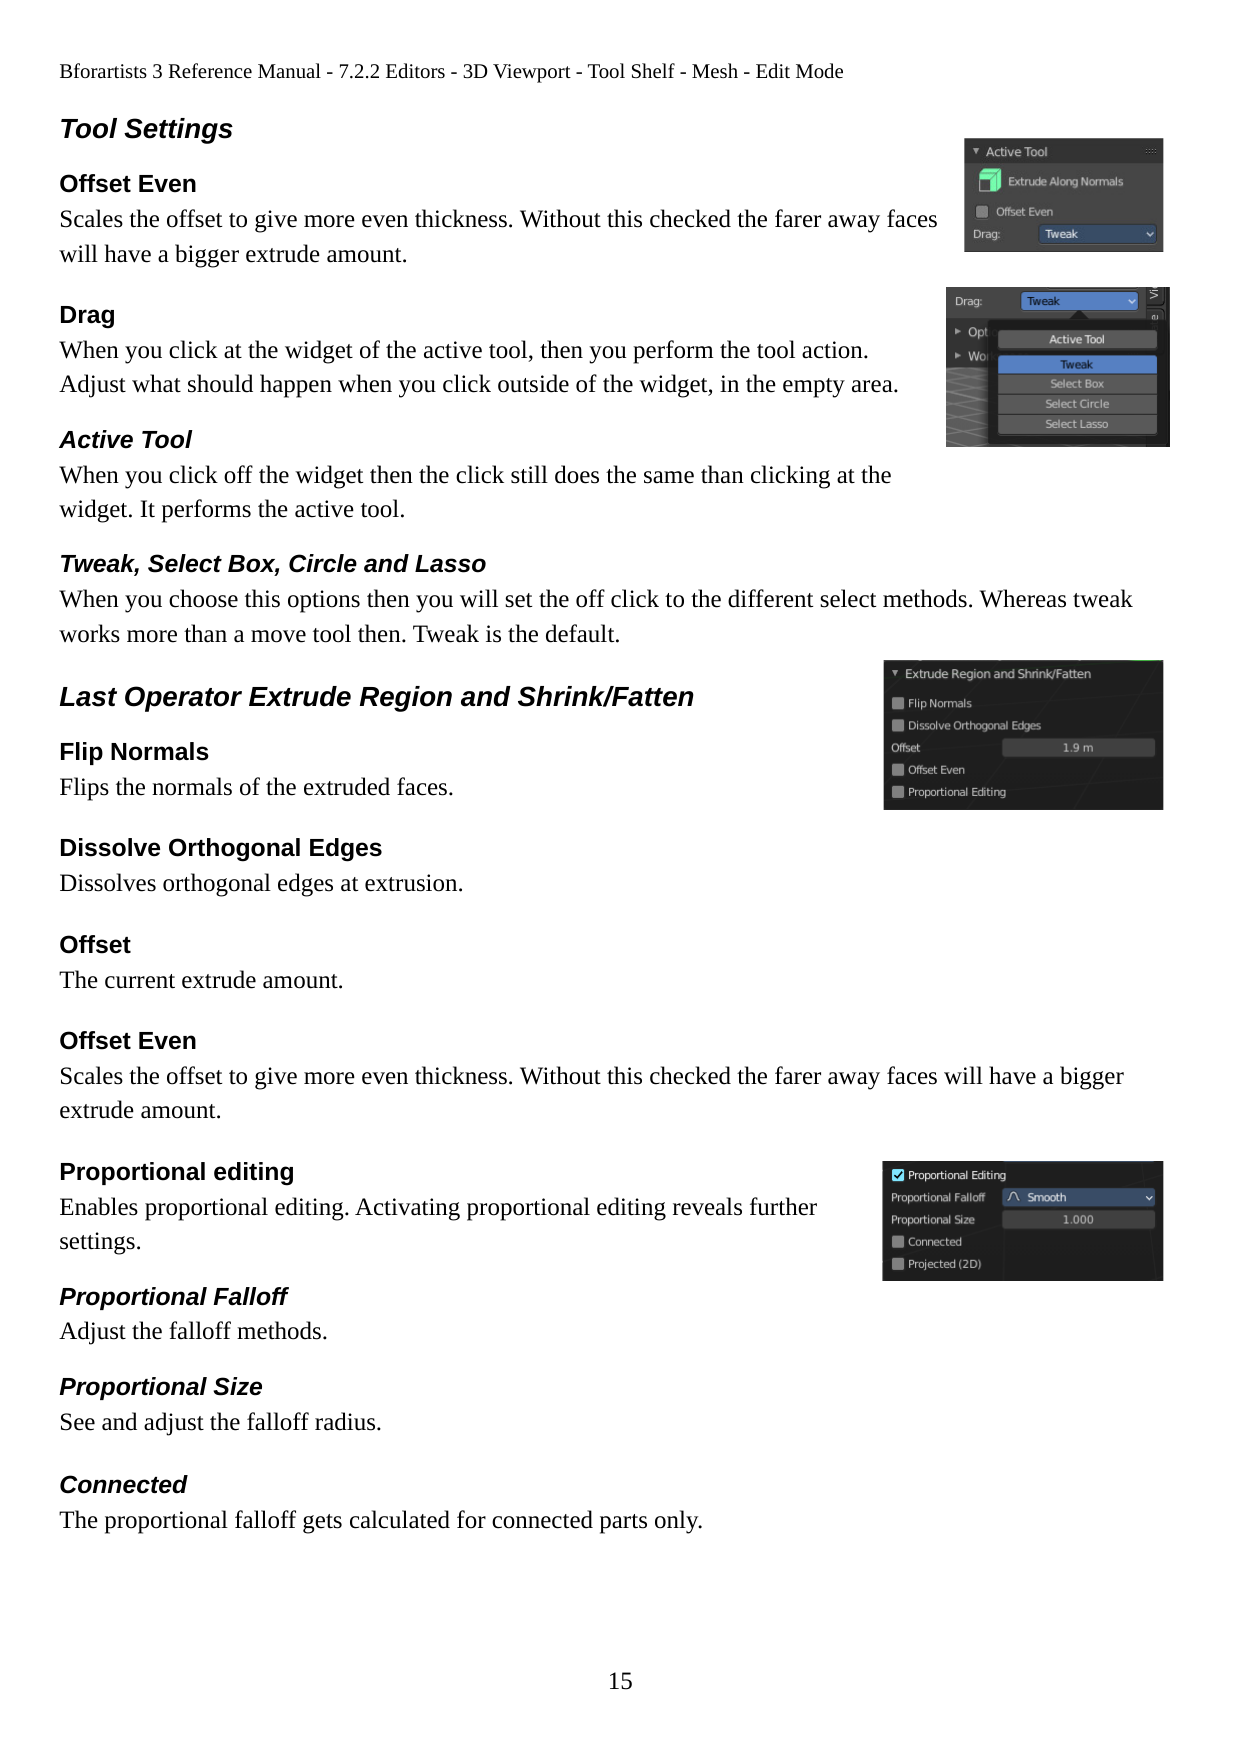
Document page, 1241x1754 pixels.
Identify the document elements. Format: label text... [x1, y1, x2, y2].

subtitle Proportional editing [59, 1157, 1181, 1186]
text The proportional falloff gets calculated for connected parts only. [59, 1505, 1181, 1534]
subtitle Offset Even [59, 169, 964, 198]
text See and adjust the falloff radius. [59, 1407, 1181, 1435]
subtitle Flip Normals [59, 737, 883, 766]
text Scales the offset to give more even thickness. Without this checked the farer away faces will have a bigger extrude amount. [59, 1061, 1181, 1124]
text Adjust the falloff methods. [59, 1316, 1181, 1345]
subtitle Active Tool [59, 425, 1181, 453]
text When you click at the widget of the active tool, then you perform the tool action. Adjust what should happen when you click outside of the widget, in the empty area. [59, 335, 946, 398]
picture [964, 138, 1164, 252]
subtitle Offset [59, 930, 1181, 958]
subtitle Tweak, Select Box, Circle and Lasso [59, 549, 1181, 578]
subtitle [1164, 169, 1181, 198]
subtitle Dissolve Orthogonal Edges [59, 833, 1181, 862]
text Dissolves orthogonal edges at extrusion. [59, 868, 1181, 897]
subtitle [1164, 737, 1181, 766]
text The current extrude amount. [59, 965, 1181, 993]
subtitle [1170, 300, 1181, 329]
subtitle Offset Even [59, 1026, 1181, 1055]
subtitle Drag [59, 300, 946, 329]
picture [882, 1161, 1164, 1281]
text Flips the normals of the extruded faces. [59, 772, 883, 801]
subtitle Tool Settings [59, 113, 1181, 144]
subtitle Proportional Falloff [59, 1282, 1181, 1310]
subtitle Last Operator Extrude Region and Shrink/Fatten [59, 680, 883, 712]
text When you click off the widget then the click still does the same than clicking at the widget. It performs the active tool. [59, 460, 1181, 523]
text Enables proportional editing. Activating proportional editing reveals further settings. [59, 1192, 882, 1255]
text Scales the offset to give more even thickness. Without this checked the farer away faces will have a bigger extrude amount. [59, 204, 1181, 267]
picture [883, 660, 1164, 810]
subtitle Connected [59, 1470, 1181, 1499]
picture [946, 287, 1170, 447]
subtitle Proportional Size [59, 1372, 1181, 1400]
text When you choose this options then you will set the off click to the different select methods. Whereas tweak works more than a move tool then. Tweak is the default. [59, 584, 1181, 647]
